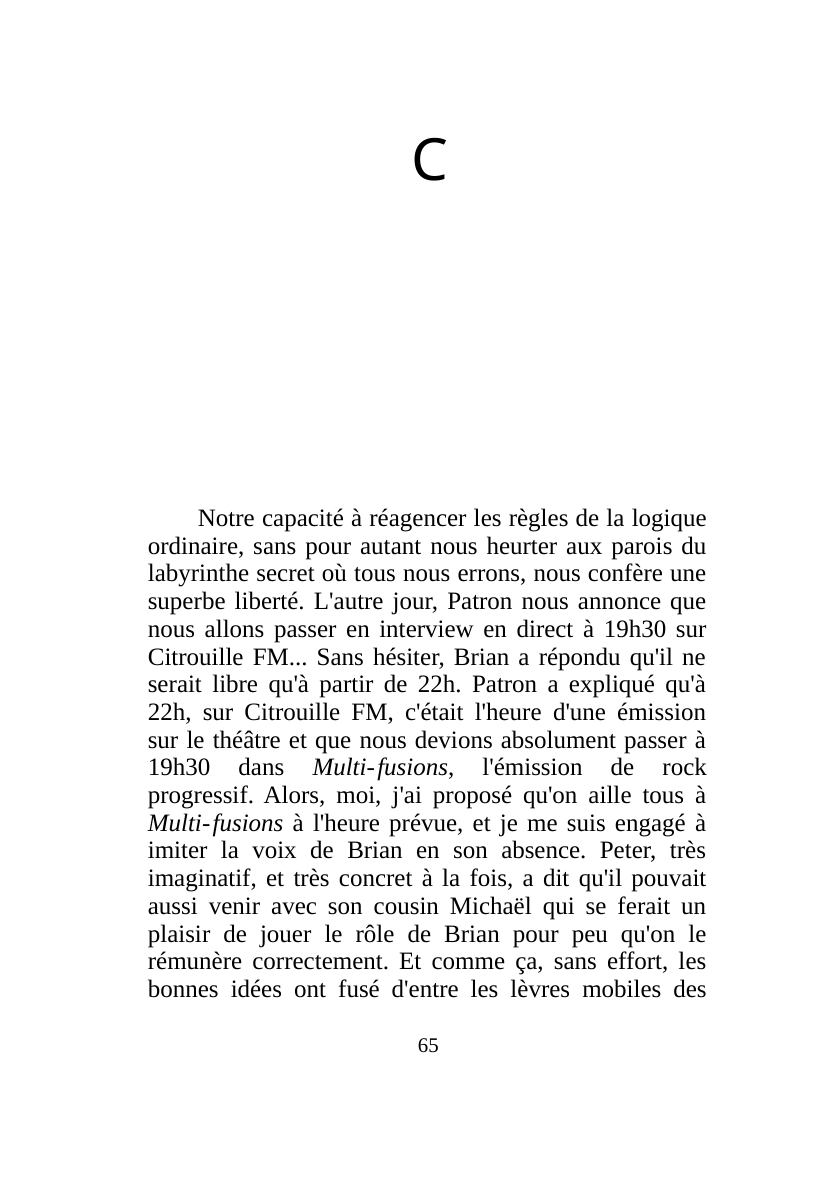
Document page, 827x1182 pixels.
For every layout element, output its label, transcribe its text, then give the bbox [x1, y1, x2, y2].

text C [151, 118, 709, 198]
text Notre capacité à réagencer les règles de la logique ordinaire, sans pour autant nous heurter aux parois du labyrinthe secret où tous nous errons, nous confère une superbe liberté. L'autre jour, Patron nous annonce que nous allons passer en interview en direct à 19h30 sur Citrouille FM... Sans hésiter, Brian a répondu qu'il ne serait libre qu'à partir de 22h. Patron a expliqué qu'à 22h, sur Citrouille FM, c'était l'heure d'une émission sur le théâtre et que nous devions absolument passer à 19h30 dans Multi‑fusions, l'émission de rock progressif. Alors, moi, j'ai proposé qu'on aille tous à Multi‑fusions à l'heure prévue, et je me suis engagé à imiter la voix de Brian en son absence. Peter, très imaginatif, et très concret à la fois, a dit qu'il pouvait aussi venir avec son cousin Michaël qui se ferait un plaisir de jouer le rôle de Brian pour peu qu'on le rémunère correctement. Et comme ça, sans effort, les bonnes idées ont fusé d'entre les lèvres mobiles des [148, 504, 707, 1003]
